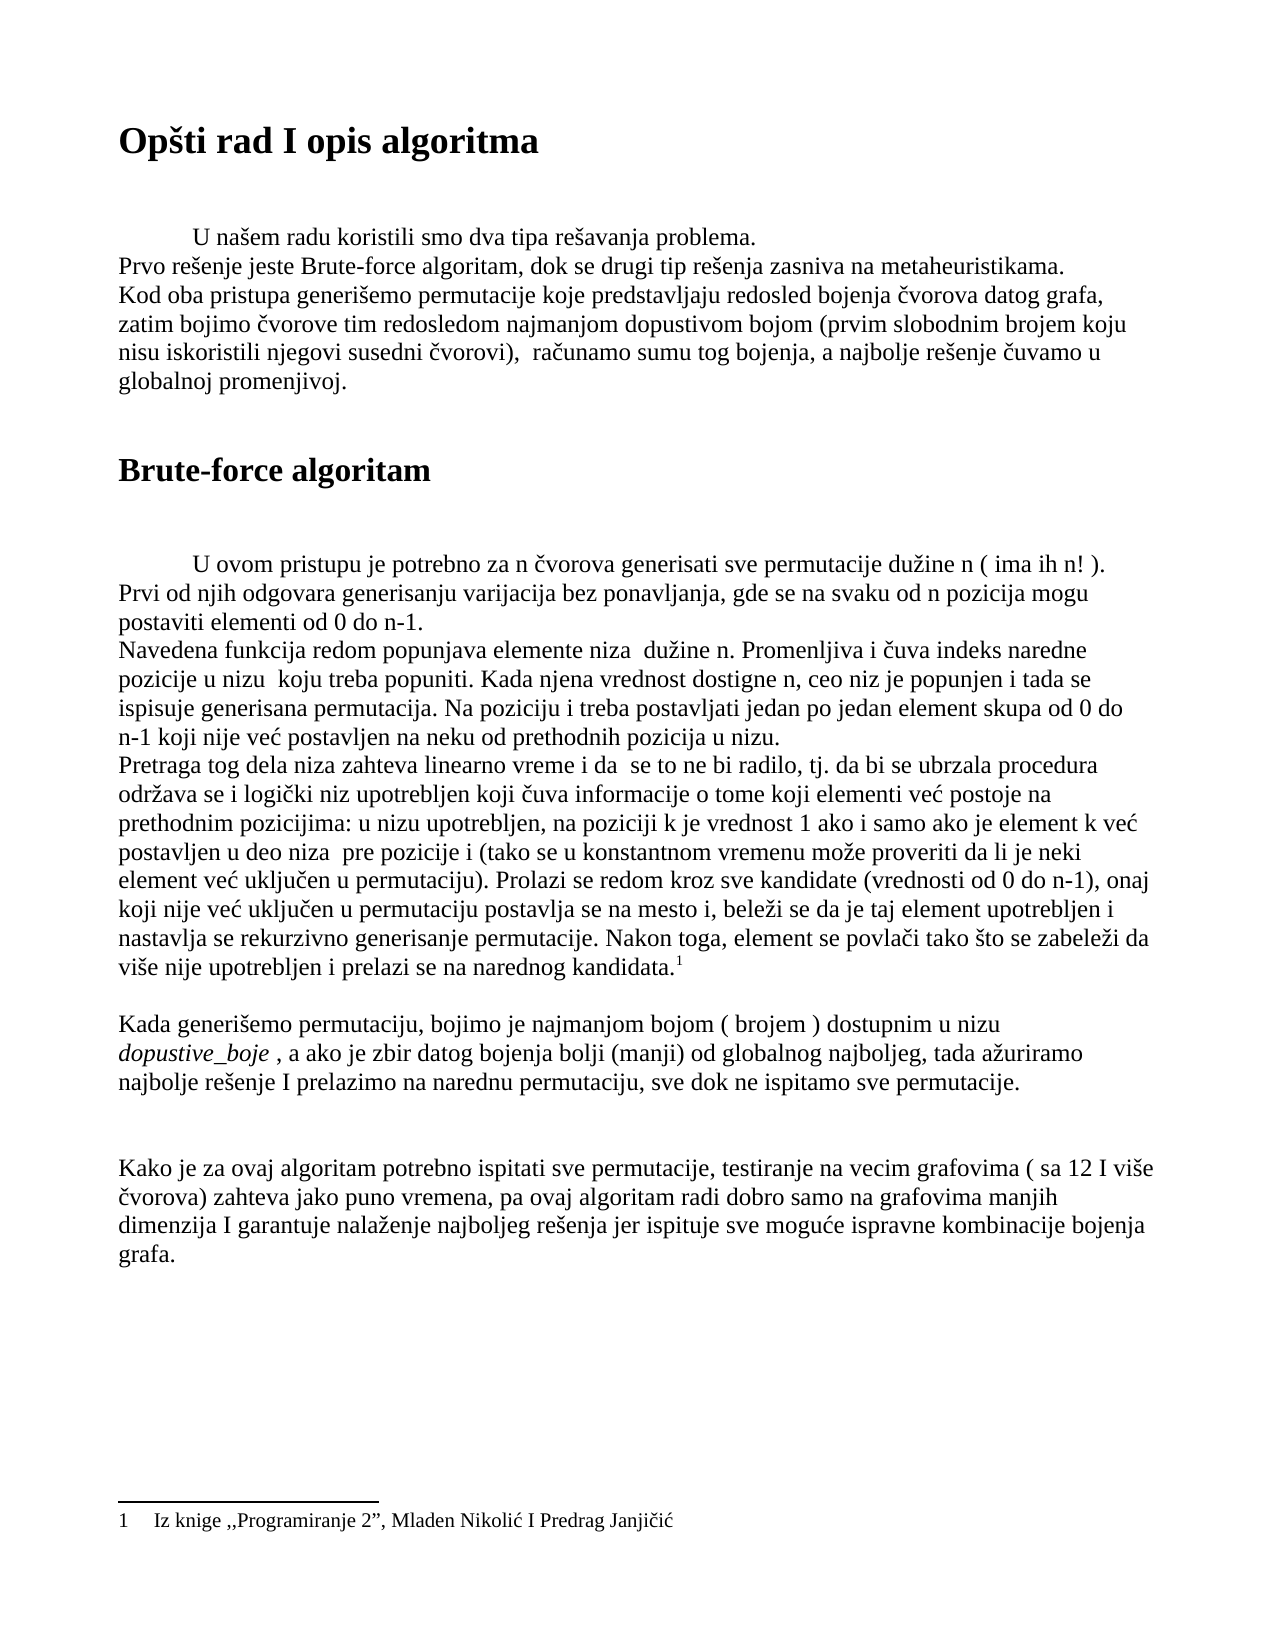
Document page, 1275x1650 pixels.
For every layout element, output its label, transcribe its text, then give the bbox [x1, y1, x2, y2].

subtitle Opšti rad I opis algoritma [118, 118, 1157, 162]
text U ovom pristupu je potrebno za n čvorova generisati sve permutacije dužine n ( ima ih n! ). Prvi od njih odgovara generisanju varijacija bez ponavljanja, gde se na svaku od n pozicija mogu postaviti elementi od 0 do n-1. Navedena funkcija redom popunjava elemente niza dužine n. Promenljiva i čuva indeks naredne pozicije u nizu koju treba popuniti. Kada njena vrednost dostigne n, ceo niz je popunjen i tada se ispisuje generisana permutacija. Na poziciju i treba postavljati jedan po jedan element skupa od 0 do n-1 koji nije već postavljen na neku od prethodnih pozicija u nizu. Pretraga tog dela niza zahteva linearno vreme i da se to ne bi radilo, tj. da bi se ubrzala procedura održava se i logički niz upotrebljen koji čuva informacije o tome koji elementi već postoje na prethodnim pozicijima: u nizu upotrebljen, na poziciji k je vrednost 1 ako i samo ako je element k već postavljen u deo niza pre pozicije i (tako se u konstantnom vremenu može proveriti da li je neki element već uključen u permutaciju). Prolazi se redom kroz sve kandidate (vrednosti od 0 do n-1), onaj koji nije već uključen u permutaciju postavlja se na mesto i, beleži se da je taj element upotrebljen i nastavlja se rekurzivno generisanje permutacije. Nakon toga, element se povlači tako što se zabeleži da više nije upotrebljen i prelazi se na narednog kandidata. Kada generišemo permutaciju, bojimo je najmanjom bojom ( brojem ) dostupnim u nizu dopustive_boje , a ako je zbir datog bojenja bolji (manji) od globalnog najboljeg, tada ažuriramo najbolje rešenje I prelazimo na narednu permutaciju, sve dok ne ispitamo sve permutacije. Kako je za ovaj algoritam potrebno ispitati sve permutacije, testiranje na vecim grafovima ( sa 12 I više čvorova) zahteva jako puno vremena, pa ovaj algoritam radi dobro samo na grafovima manjih dimenzija I garantuje nalaženje najboljeg rešenja jer ispituje sve moguće ispravne kombinacije bojenja grafa. [118, 549, 1157, 1268]
subtitle Brute-force algoritam [118, 450, 1157, 488]
text U našem radu koristili smo dva tipa rešavanja problema. Prvo rešenje jeste Brute-force algoritam, dok se drugi tip rešenja zasniva na metaheuristikama. Kod oba pristupa generišemo permutacije koje predstavljaju redosled bojenja čvorova datog grafa, zatim bojimo čvorove tim redosledom najmanjom dopustivom bojom (prvim slobodnim brojem koju nisu iskoristili njegovi susedni čvorovi), računamo sumu tog bojenja, a najbolje rešenje čuvamo u globalnoj promenjivoj. [118, 222, 1157, 395]
text Iz knige ,,Programiranje 2”, Mladen Nikolić I Predrag Janjičić [118, 1508, 1157, 1532]
